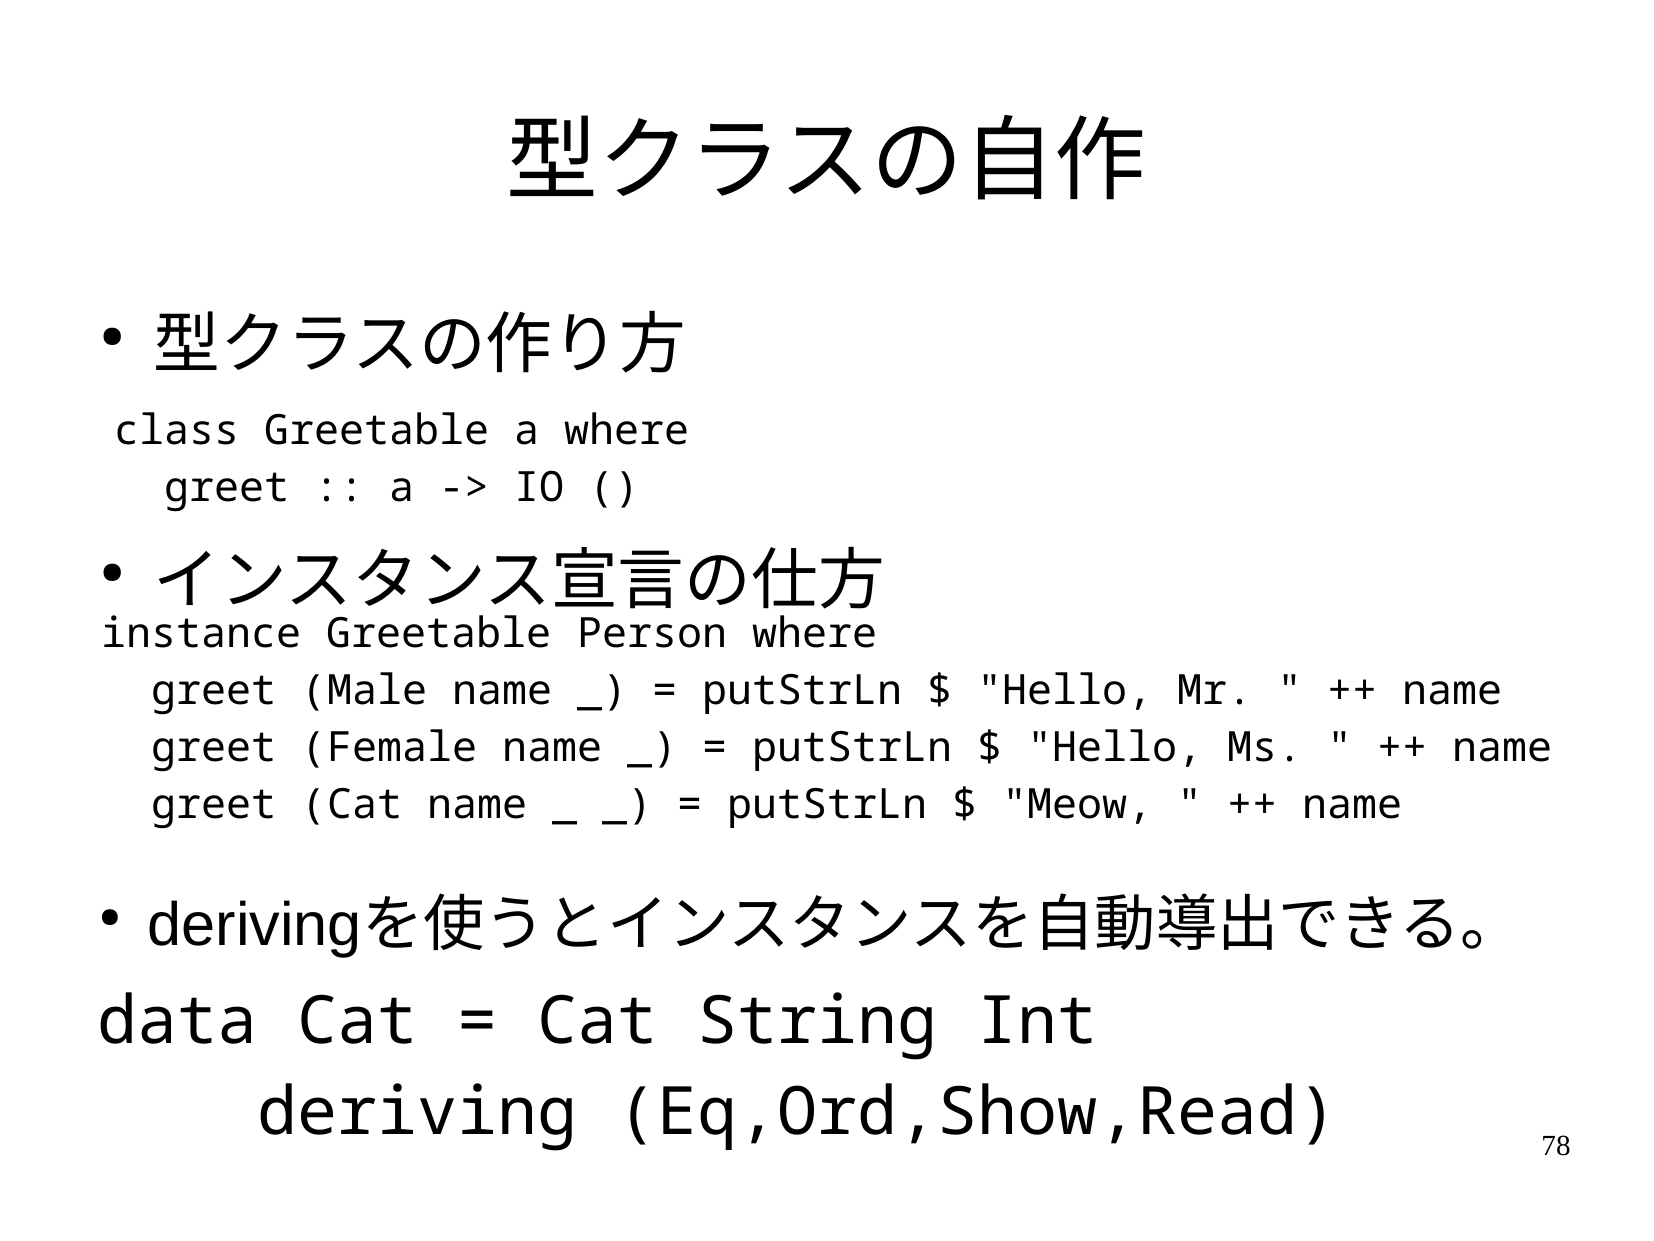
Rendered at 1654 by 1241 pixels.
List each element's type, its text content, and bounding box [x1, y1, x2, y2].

text_box class Greetable a where greet :: a -> IO () [99, 392, 705, 500]
text_box instance Greetable Person where greet (Male name _) = putStrLn $ "Hello, Mr. " ++ name greet (Female name _) = putStrLn $ "Hello, Ms. " ++ name greet (Cat name _ _) = putStrLn $ "Meow, " ++ name [86, 595, 1583, 900]
list derivingを使うとインスタンスを自動導出できる。 [82, 874, 1571, 987]
title 型クラスの自作 [82, 49, 1571, 257]
list 型クラスの作り方 [82, 290, 1571, 526]
text_box data Cat = Cat String Int deriving (Eq,Ord,Show,Read) [82, 987, 1571, 1201]
list インスタンス宣言の仕方 [82, 526, 1571, 638]
